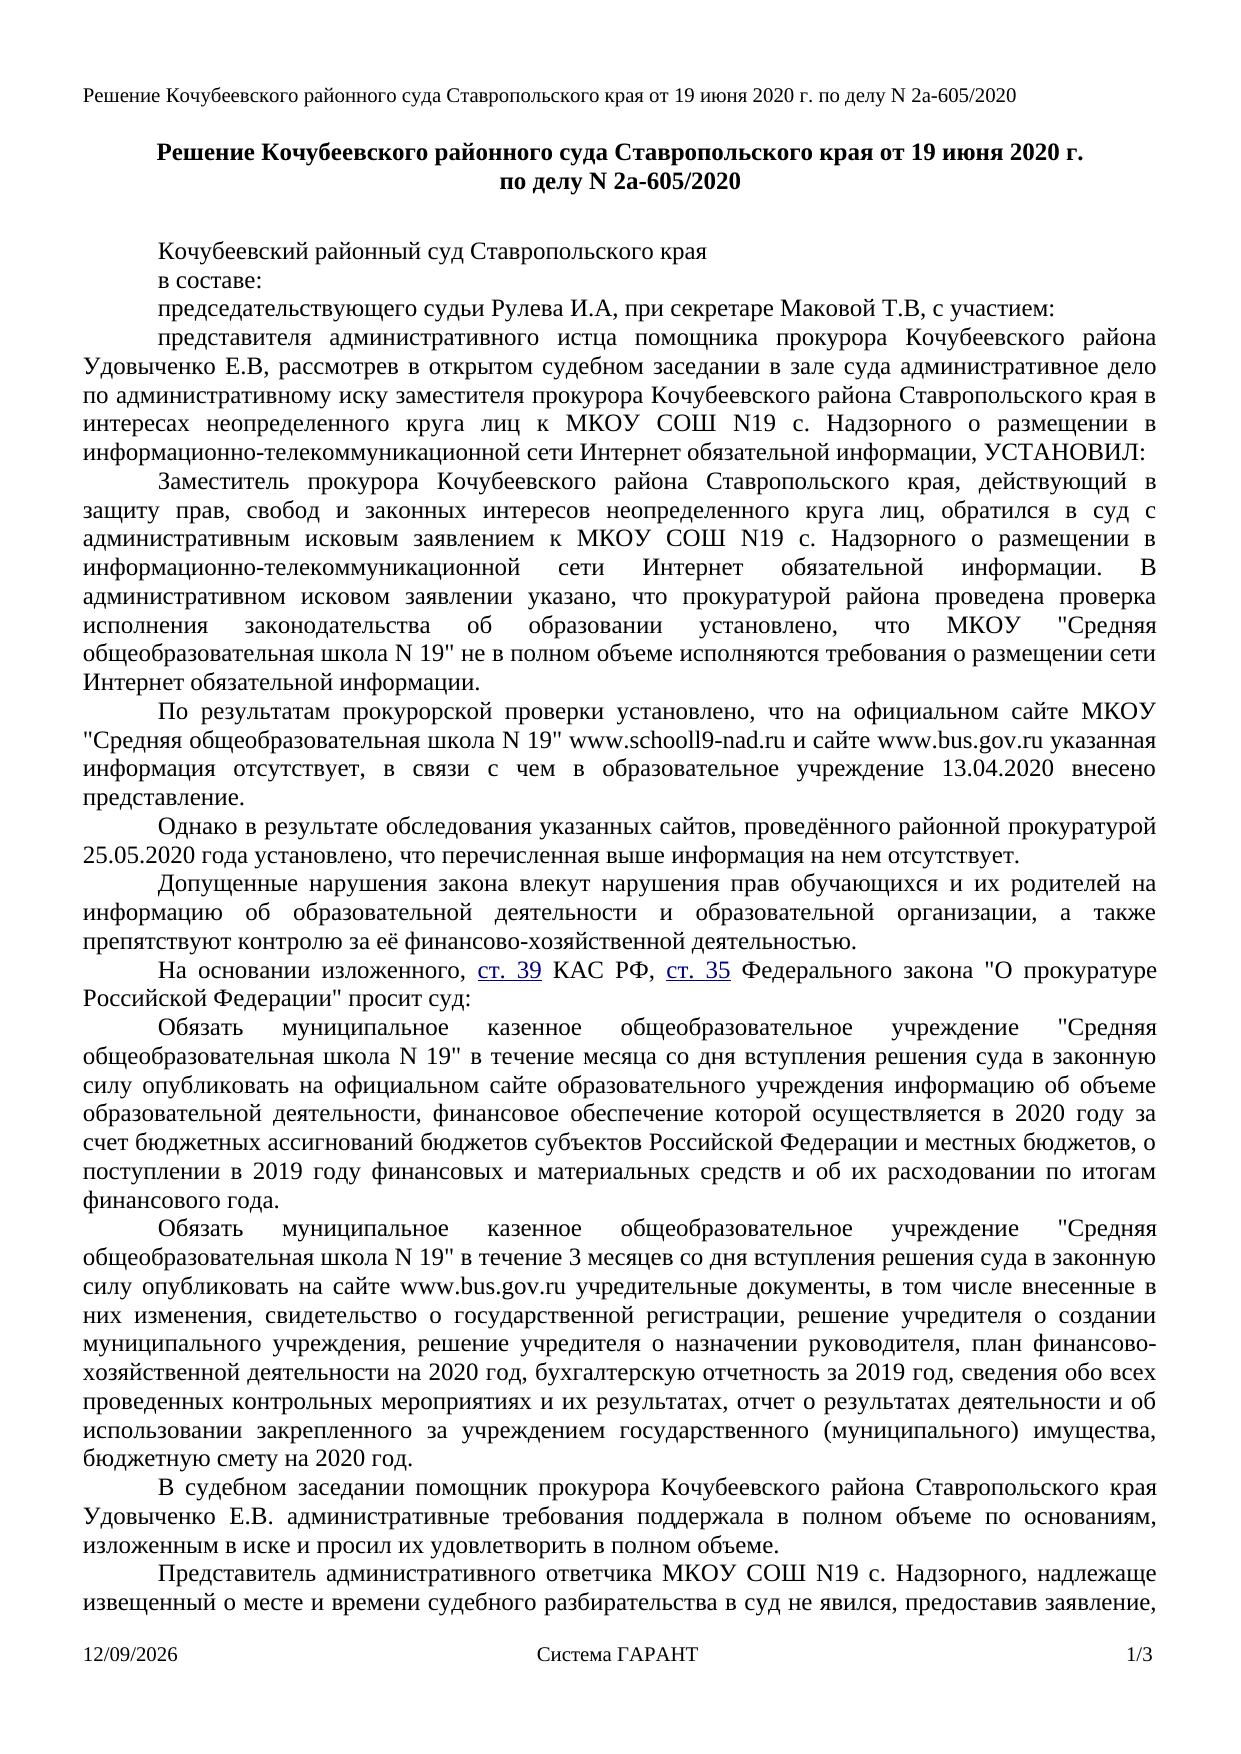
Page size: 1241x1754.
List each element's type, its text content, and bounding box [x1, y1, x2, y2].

text представителя административного истца помощника прокурора Кочубеевского района Удовыченко Е.В, рассмотрев в открытом судебном заседании в зале суда административное дело по административному иску заместителя прокурора Кочубеевского района Ставропольского края в интересах неопределенного круга лиц к МКОУ СОШ N19 с. Надзорного о размещении в информационно-телекоммуникационной сети Интернет обязательной информации, УСТАНОВИЛ: [83, 322, 1157, 466]
text Обязать муниципальное казенное общеобразовательное учреждение "Средняя общеобразовательная школа N 19" в течение месяца со дня вступления решения суда в законную силу опубликовать на официальном сайте образовательного учреждения информацию об объеме образовательной деятельности, финансовое обеспечение которой осуществляется в 2020 году за счет бюджетных ассигнований бюджетов субъектов Российской Федерации и местных бюджетов, о поступлении в 2019 году финансовых и материальных средств и об их расходовании по итогам финансового года. [83, 1012, 1157, 1213]
text Представитель административного ответчика МКОУ СОШ N19 с. Надзорного, надлежаще извещенный о месте и времени судебного разбирательства в суд не явился, предоставив заявление, [83, 1558, 1157, 1616]
text председательствующего судьи Рулева И.А, при секретаре Маковой Т.В, с участием: [83, 293, 1157, 322]
subtitle Решение Кочубеевского районного суда Ставропольского края от 19 июня 2020 г. по делу N 2а-605/2020 [83, 137, 1157, 195]
text в составе: [83, 265, 1157, 293]
text По результатам прокурорской проверки установлено, что на официальном сайте МКОУ "Средняя общеобразовательная школа N 19" www.schooll9-nad.ru и сайте www.bus.gov.ru указанная информация отсутствует, в связи с чем в образовательное учреждение 13.04.2020 внесено представление. [83, 696, 1157, 811]
text Допущенные нарушения закона влекут нарушения прав обучающихся и их родителей на информацию об образовательной деятельности и образовательной организации, а также препятствуют контролю за её финансово-хозяйственной деятельностью. [83, 868, 1157, 955]
text Заместитель прокурора Кочубеевского района Ставропольского края, действующий в защиту прав, свобод и законных интересов неопределенного круга лиц, обратился в суд с административным исковым заявлением к МКОУ СОШ N19 с. Надзорного о размещении в информационно-телекоммуникационной сети Интернет обязательной информации. В административном исковом заявлении указано, что прокуратурой района проведена проверка исполнения законодательства об образовании установлено, что МКОУ "Средняя общеобразовательная школа N 19" не в полном объеме исполняются требования о размещении сети Интернет обязательной информации. [83, 466, 1157, 696]
text На основании изложенного, ст. 39 КАС РФ, ст. 35 Федерального закона "О прокуратуре Российской Федерации" просит суд: [83, 955, 1157, 1012]
text Обязать муниципальное казенное общеобразовательное учреждение "Средняя общеобразовательная школа N 19" в течение 3 месяцев со дня вступления решения суда в законную силу опубликовать на сайте www.bus.gov.ru учредительные документы, в том числе внесенные в них изменения, свидетельство о государственной регистрации, решение учредителя о создании муниципального учреждения, решение учредителя о назначении руководителя, план финансово-хозяйственной деятельности на 2020 год, бухгалтерскую отчетность за 2019 год, сведения обо всех проведенных контрольных мероприятиях и их результатах, отчет о результатах деятельности и об использовании закрепленного за учреждением государственного (муниципального) имущества, бюджетную смету на 2020 год. [83, 1213, 1157, 1472]
text Кочубеевский районный суд Ставропольского края [83, 236, 1157, 265]
text Однако в результате обследования указанных сайтов, проведённого районной прокуратурой 25.05.2020 года установлено, что перечисленная выше информация на нем отсутствует. [83, 811, 1157, 868]
text В судебном заседании помощник прокурора Кочубеевского района Ставропольского края Удовыченко Е.В. административные требования поддержала в полном объеме по основаниям, изложенным в иске и просил их удовлетворить в полном объеме. [83, 1472, 1157, 1558]
